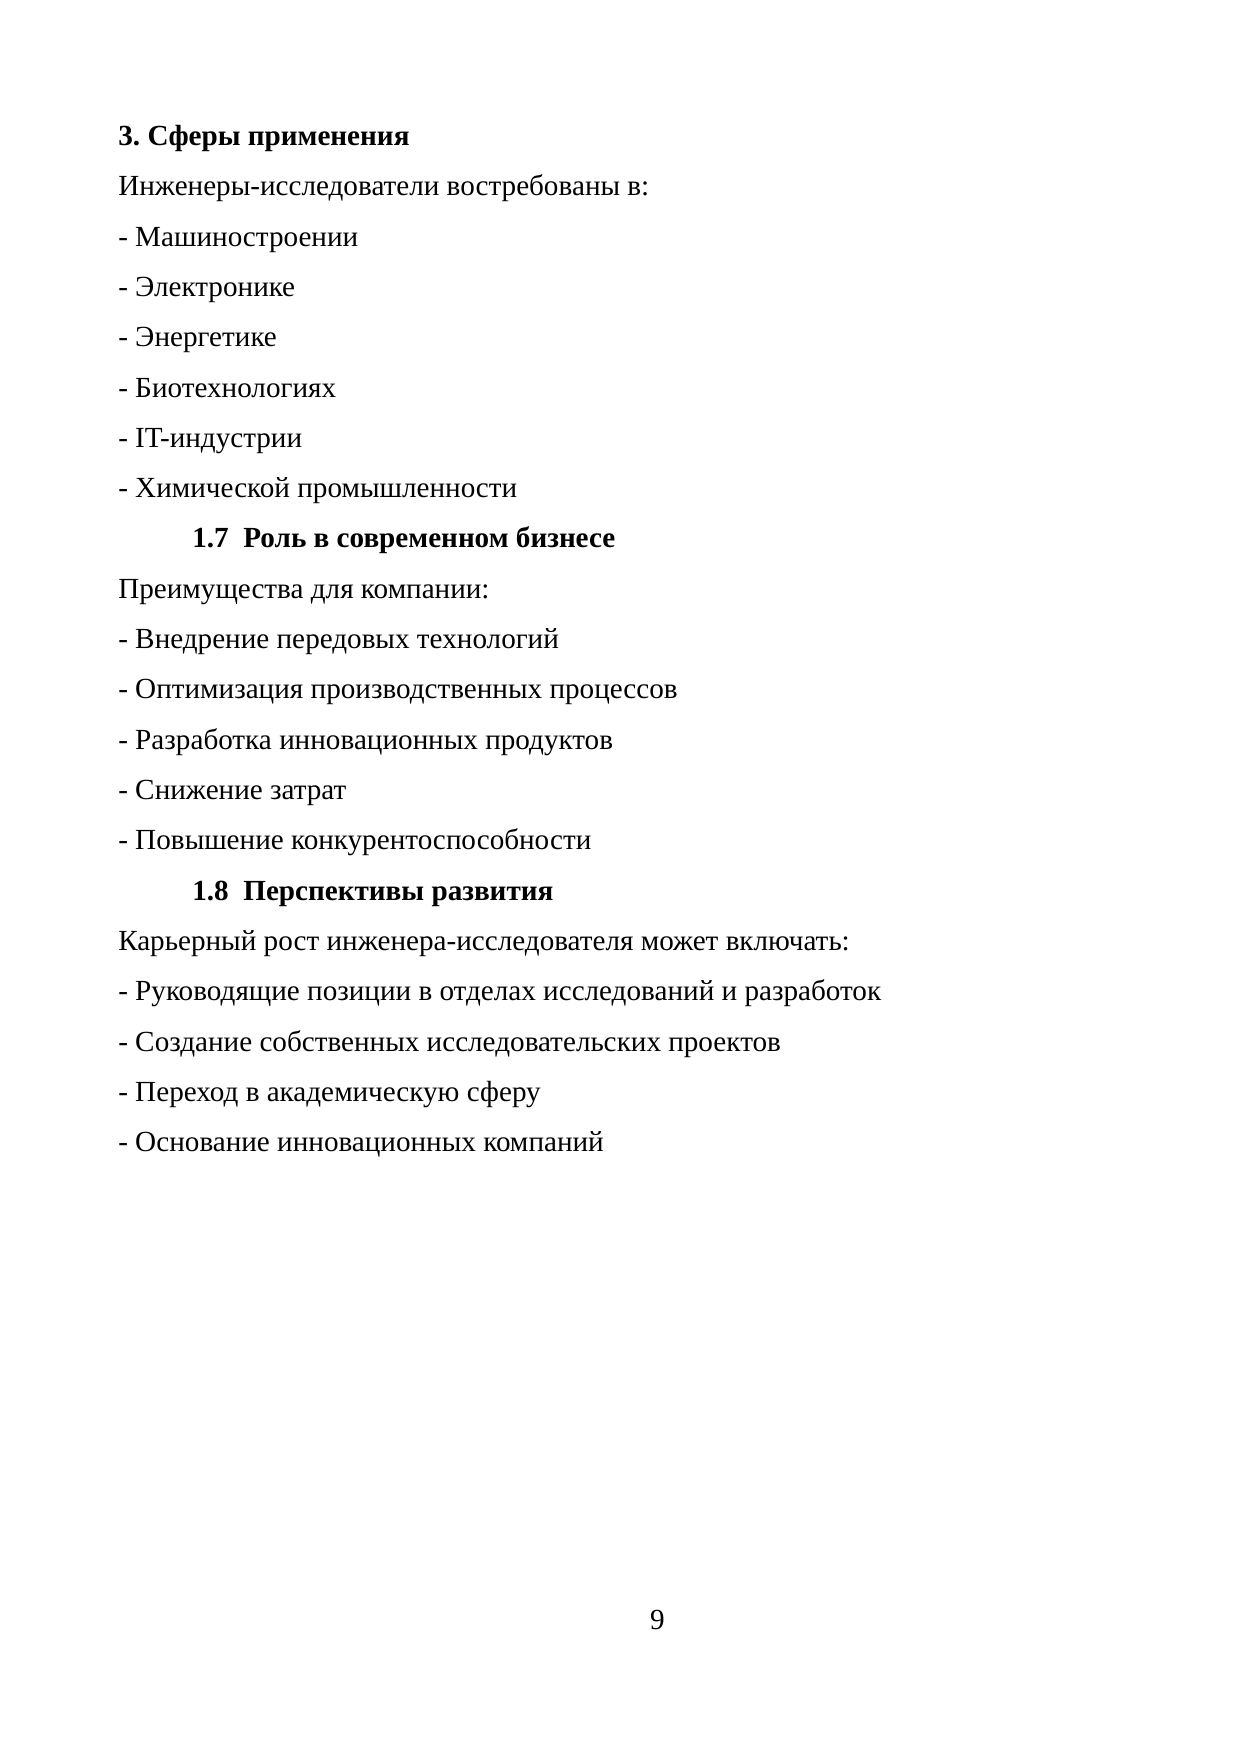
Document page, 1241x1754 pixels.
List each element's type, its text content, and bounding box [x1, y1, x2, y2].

subtitle Перспективы развития [118, 873, 1122, 906]
text Преимущества для компании: - Внедрение передовых технологий - Оптимизация производственных процессов - Разработка инновационных продуктов - Снижение затрат - Повышение конкурентоспособности [118, 571, 1122, 856]
text Карьерный рост инженера-исследователя может включать: - Руководящие позиции в отделах исследований и разработок - Создание собственных исследовательских проектов - Переход в академическую сферу - Основание инновационных компаний [118, 923, 1122, 1158]
subtitle 3. Сферы применения [118, 118, 1122, 152]
text Инженеры-исследователи востребованы в: - Машиностроении - Электронике - Энергетике - Биотехнологиях - IT-индустрии - Химической промышленности [118, 168, 1122, 504]
subtitle Роль в современном бизнесе [118, 521, 1122, 554]
